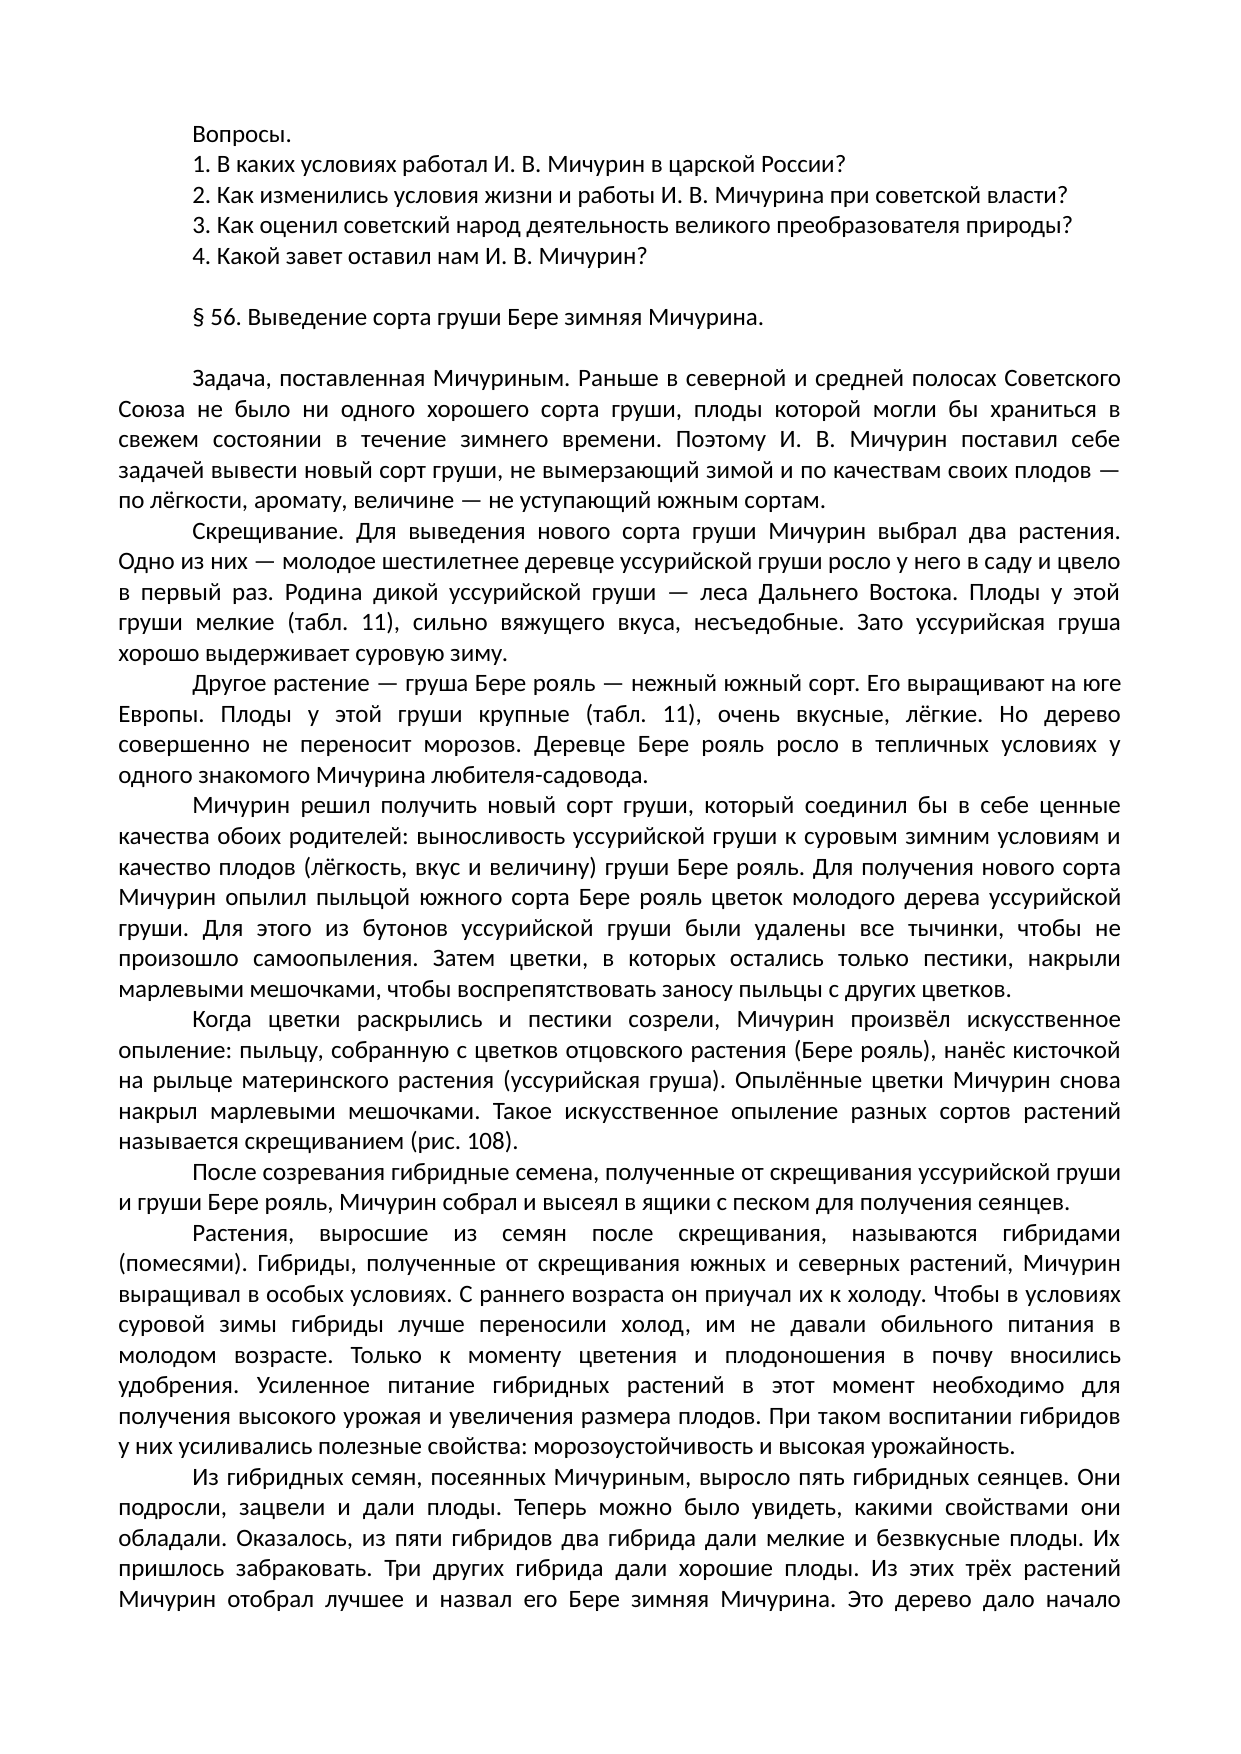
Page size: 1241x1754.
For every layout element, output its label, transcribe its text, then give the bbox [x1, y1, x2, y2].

text Растения, выросшие из семян после скрещивания, называются гибридами (помесями). Гибриды, полученные от скрещивания южных и северных растений, Мичурин выращивал в особых условиях. С раннего возраста он приучал их к холоду. Чтобы в условиях суровой зимы гибриды лучше переносили холод, им не давали обильного питания в молодом возрасте. Только к моменту цветения и плодоношения в почву вносились удобрения. Усиленное питание гибридных растений в этот момент необходимо для получения высокого урожая и увеличения размера плодов. При таком воспитании гибридов у них усиливались полезные свойства: морозоустойчивость и высокая урожайность. [118, 1217, 1122, 1461]
text 4. Какой завет оставил нам И. В. Мичурин? [118, 240, 1122, 271]
text Из гибридных семян, посеянных Мичуриным, выросло пять гибридных сеянцев. Они подросли, зацвели и дали плоды. Теперь можно было увидеть, какими свойствами они обладали. Оказалось, из пяти гибридов два гибрида дали мелкие и безвкусные плоды. Их пришлось забраковать. Три других гибрида дали хорошие плоды. Из этих трёх растений Мичурин отобрал лучшее и назвал его Бере зимняя Мичурина. Это дерево дало начало [118, 1461, 1122, 1614]
text 3. Как оценил советский народ деятельность великого преобразователя природы? [118, 210, 1122, 240]
text § 56. Выведение сорта груши Бере зимняя Мичурина. [118, 301, 1122, 332]
text Вопросы. [118, 118, 1122, 149]
text 1. В каких условиях работал И. В. Мичурин в царской России? [118, 149, 1122, 179]
text Когда цветки раскрылись и пестики созрели, Мичурин произвёл искусственное опыление: пыльцу, собранную с цветков отцовского растения (Бере рояль), нанёс кисточкой на рыльце материнского растения (уссурийская груша). Опылённые цветки Мичурин снова накрыл марлевыми мешочками. Такое искусственное опыление разных сортов растений называется скрещиванием (рис. 108). [118, 1003, 1122, 1156]
text Другое растение — груша Бере рояль — нежный южный сорт. Его выращивают на юге Европы. Плоды у этой груши крупные (табл. 11), очень вкусные, лёгкие. Но дерево совершенно не переносит морозов. Деревце Бере рояль росло в тепличных условиях у одного знакомого Мичурина любителя-садовода. [118, 667, 1122, 789]
text Мичурин решил получить новый сорт груши, который соединил бы в себе ценные качества обоих родителей: выносливость уссурийской груши к суровым зимним условиям и качество плодов (лёгкость, вкус и величину) груши Бере рояль. Для получения нового сорта Мичурин опылил пыльцой южного сорта Бере рояль цветок молодого дерева уссурийской груши. Для этого из бутонов уссурийской груши были удалены все тычинки, чтобы не произошло самоопыления. Затем цветки, в которых остались только пестики, накрыли марлевыми мешочками, чтобы воспрепятствовать заносу пыльцы с других цветков. [118, 789, 1122, 1003]
text 2. Как изменились условия жизни и работы И. В. Мичурина при советской власти? [118, 179, 1122, 210]
text Задача, поставленная Мичуриным. Раньше в северной и средней полосах Советского Союза не было ни одного хорошего сорта груши, плоды которой могли бы храниться в свежем состоянии в течение зимнего времени. Поэтому И. В. Мичурин поставил себе задачей вывести новый сорт груши, не вымерзающий зимой и по качествам своих плодов — по лёгкости, аромату, величине — не уступающий южным сортам. [118, 362, 1122, 515]
text Скрещивание. Для выведения нового сорта груши Мичурин выбрал два растения. Одно из них — молодое шестилетнее деревце уссурийской груши росло у него в саду и цвело в первый раз. Родина дикой уссурийской груши — леса Дальнего Востока. Плоды у этой груши мелкие (табл. 11), сильно вяжущего вкуса, несъедобные. Зато уссурийская груша хорошо выдерживает суровую зиму. [118, 515, 1122, 667]
text После созревания гибридные семена, полученные от скрещивания уссурийской груши и груши Бере рояль, Мичурин собрал и высеял в ящики с песком для получения сеянцев. [118, 1156, 1122, 1217]
